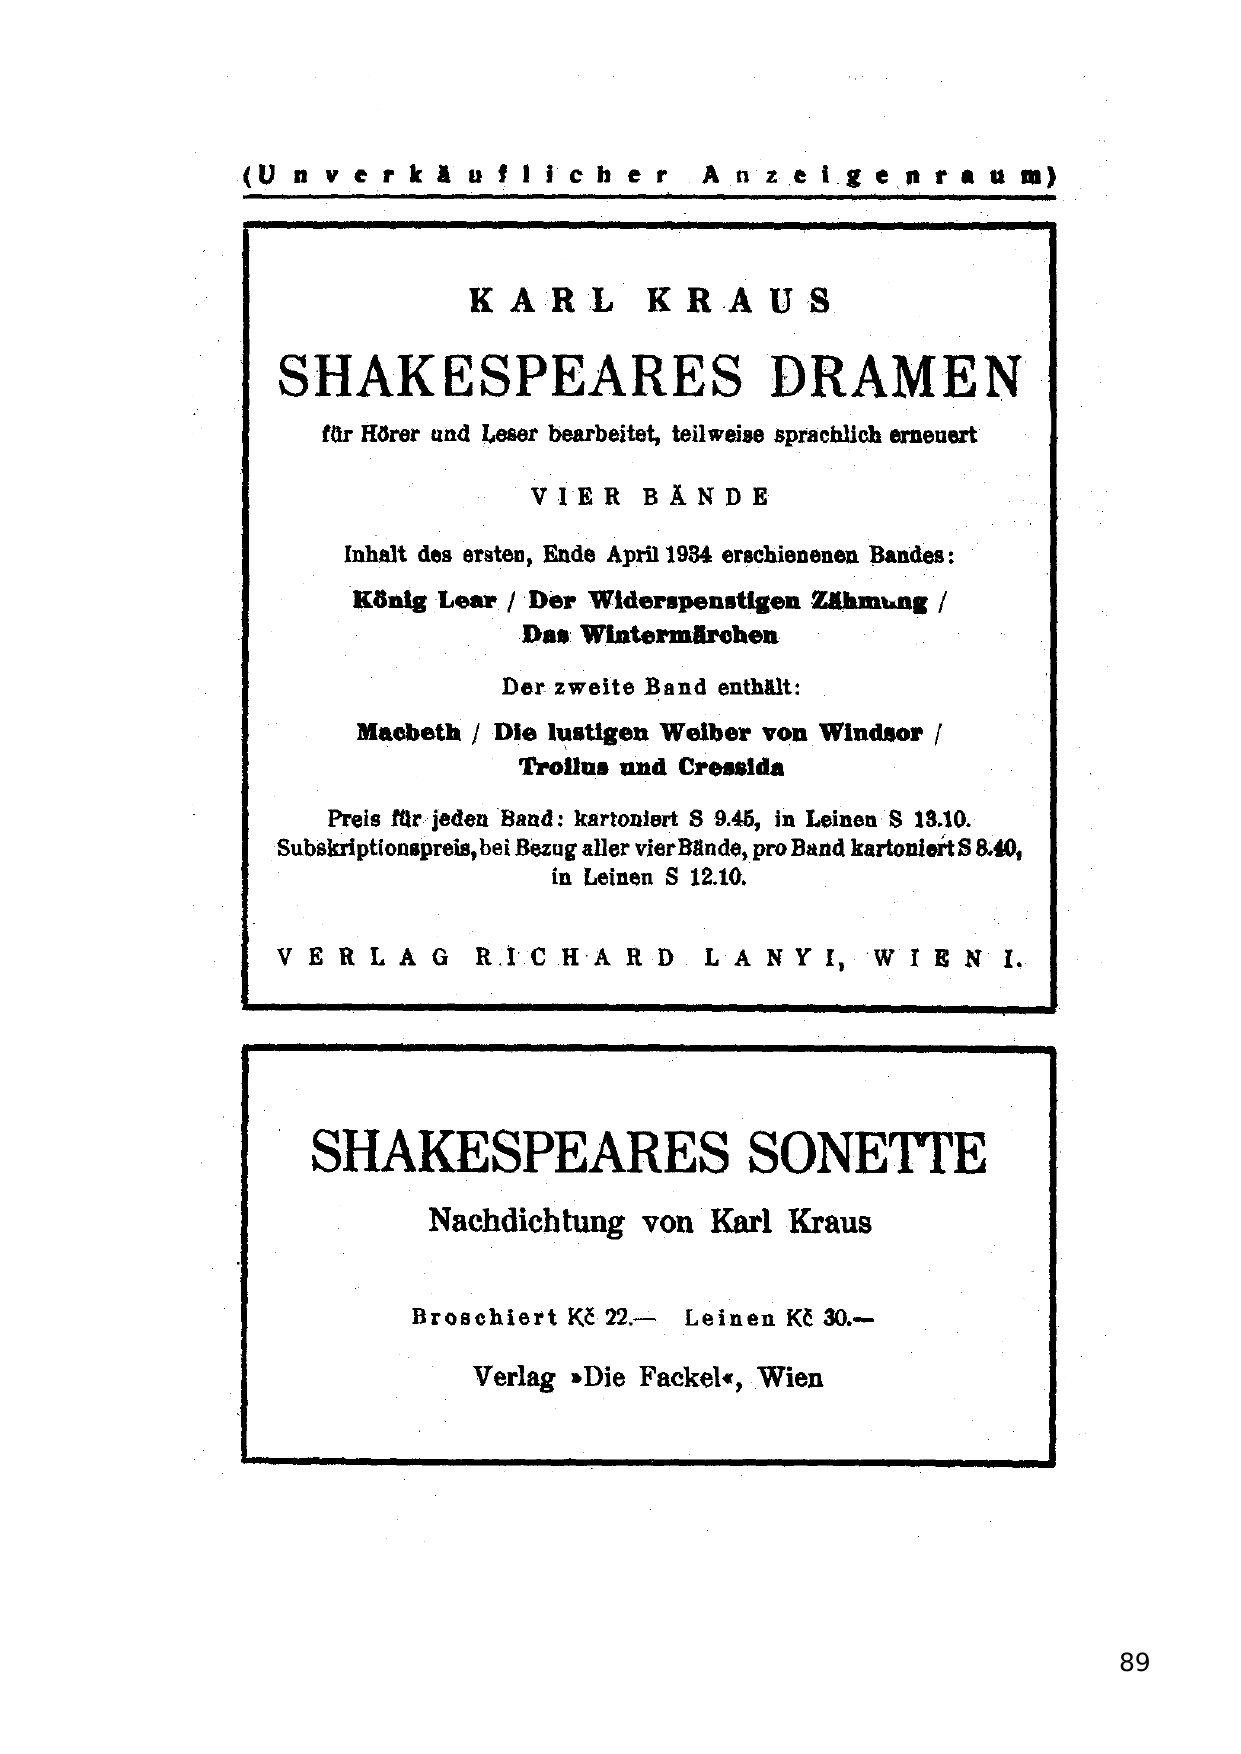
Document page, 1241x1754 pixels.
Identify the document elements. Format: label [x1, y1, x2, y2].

picture [192, 75, 1108, 1542]
